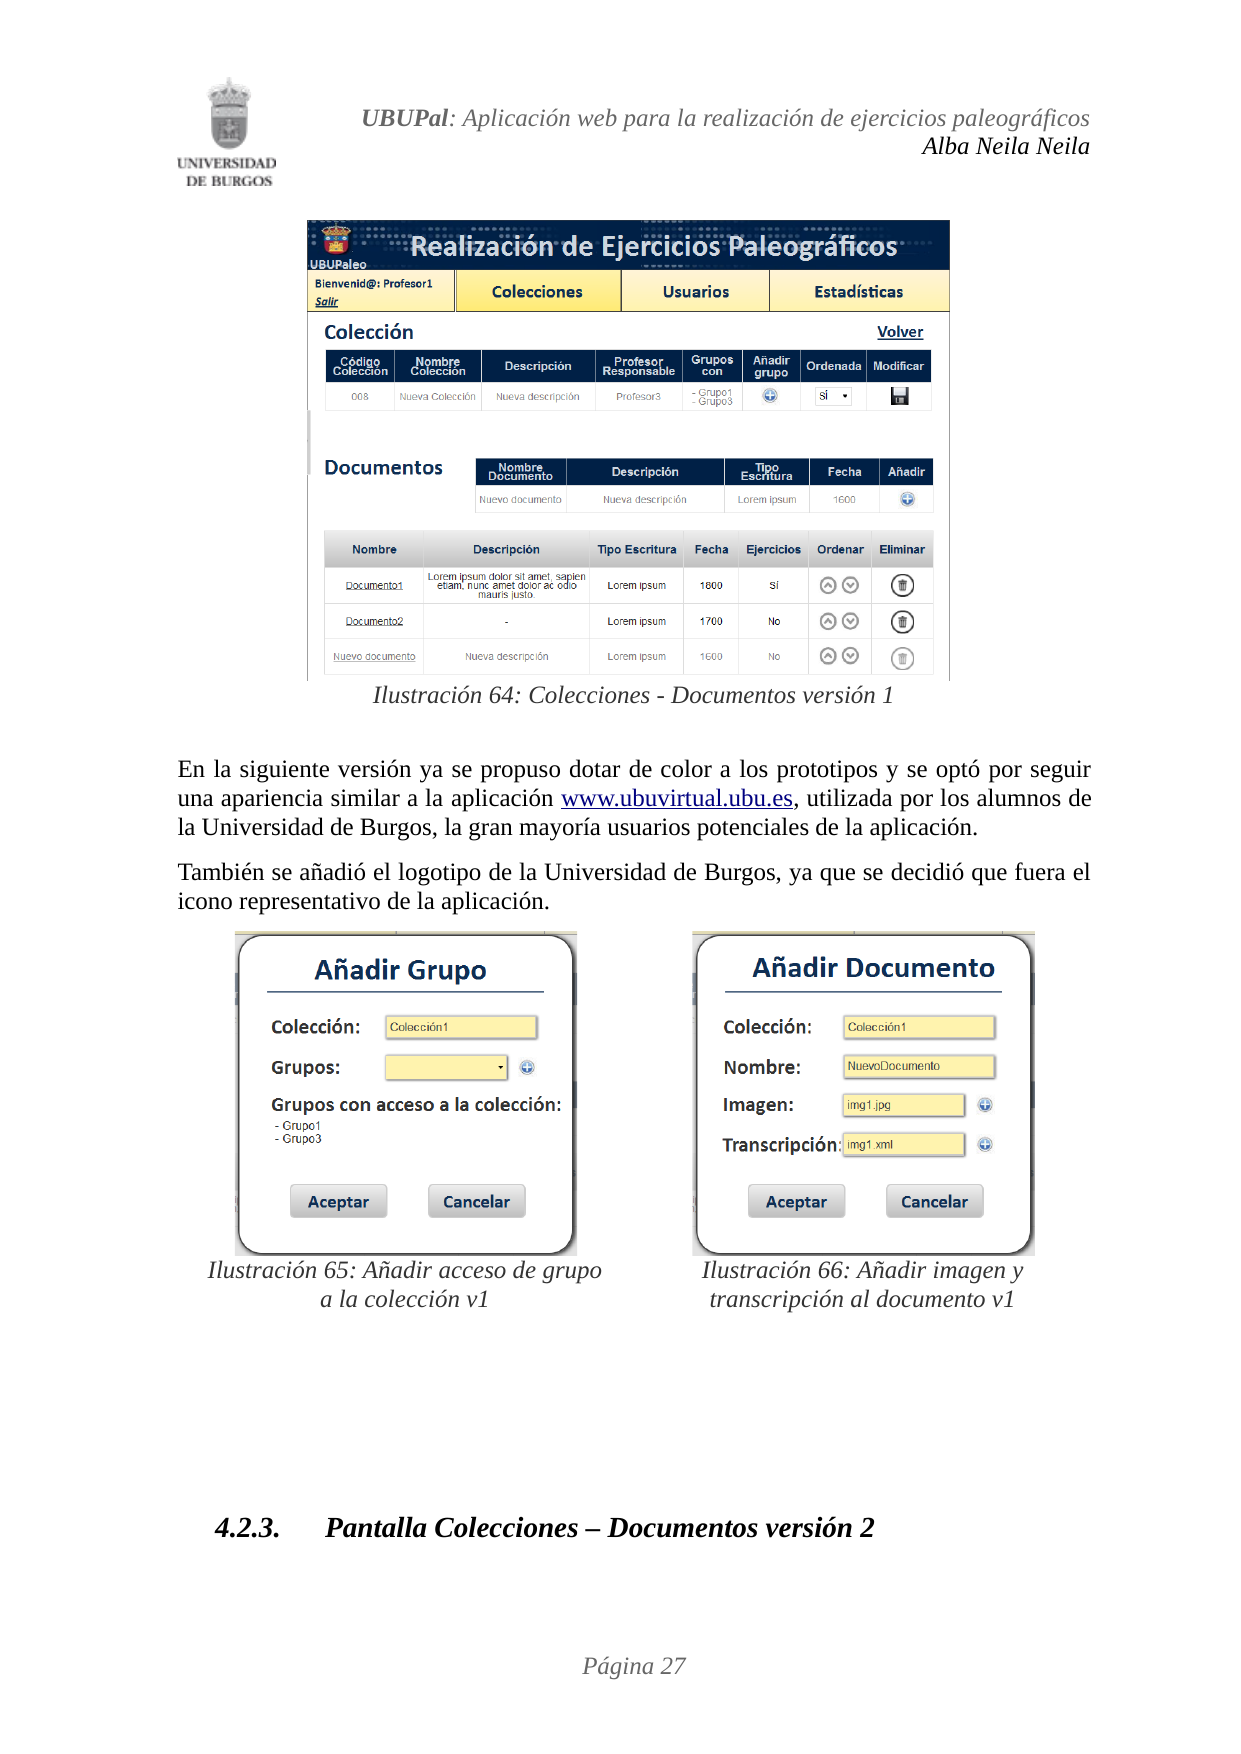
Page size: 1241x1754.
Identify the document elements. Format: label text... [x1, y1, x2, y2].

table_header [177, 1313, 635, 1358]
text También se añadió el logotipo de la Universidad de Burgos, ya que se decidió que fuera el icono representativo de la aplicación. [177, 857, 1092, 915]
picture [307, 218, 963, 681]
table_header [177, 931, 635, 1312]
text Ilustración 64: Colecciones - Documentos versión 1 [307, 681, 963, 709]
picture [692, 931, 953, 1256]
table_header [635, 931, 692, 1312]
table_header [693, 931, 1092, 1312]
table_header [635, 1313, 1092, 1358]
text En la siguiente versión ya se propuso dotar de color a los prototipos y se optó por seguir una apariencia similar a la aplicación www.ubuvirtual.ubu.es, utilizada por los alumnos de la Universidad de Burgos, la gran mayoría usuarios potenciales de la aplicación. [177, 754, 1092, 841]
subtitle Pantalla Colecciones – Documentos versión 2 [215, 1511, 1092, 1544]
picture [234, 931, 495, 1256]
picture [177, 77, 276, 186]
